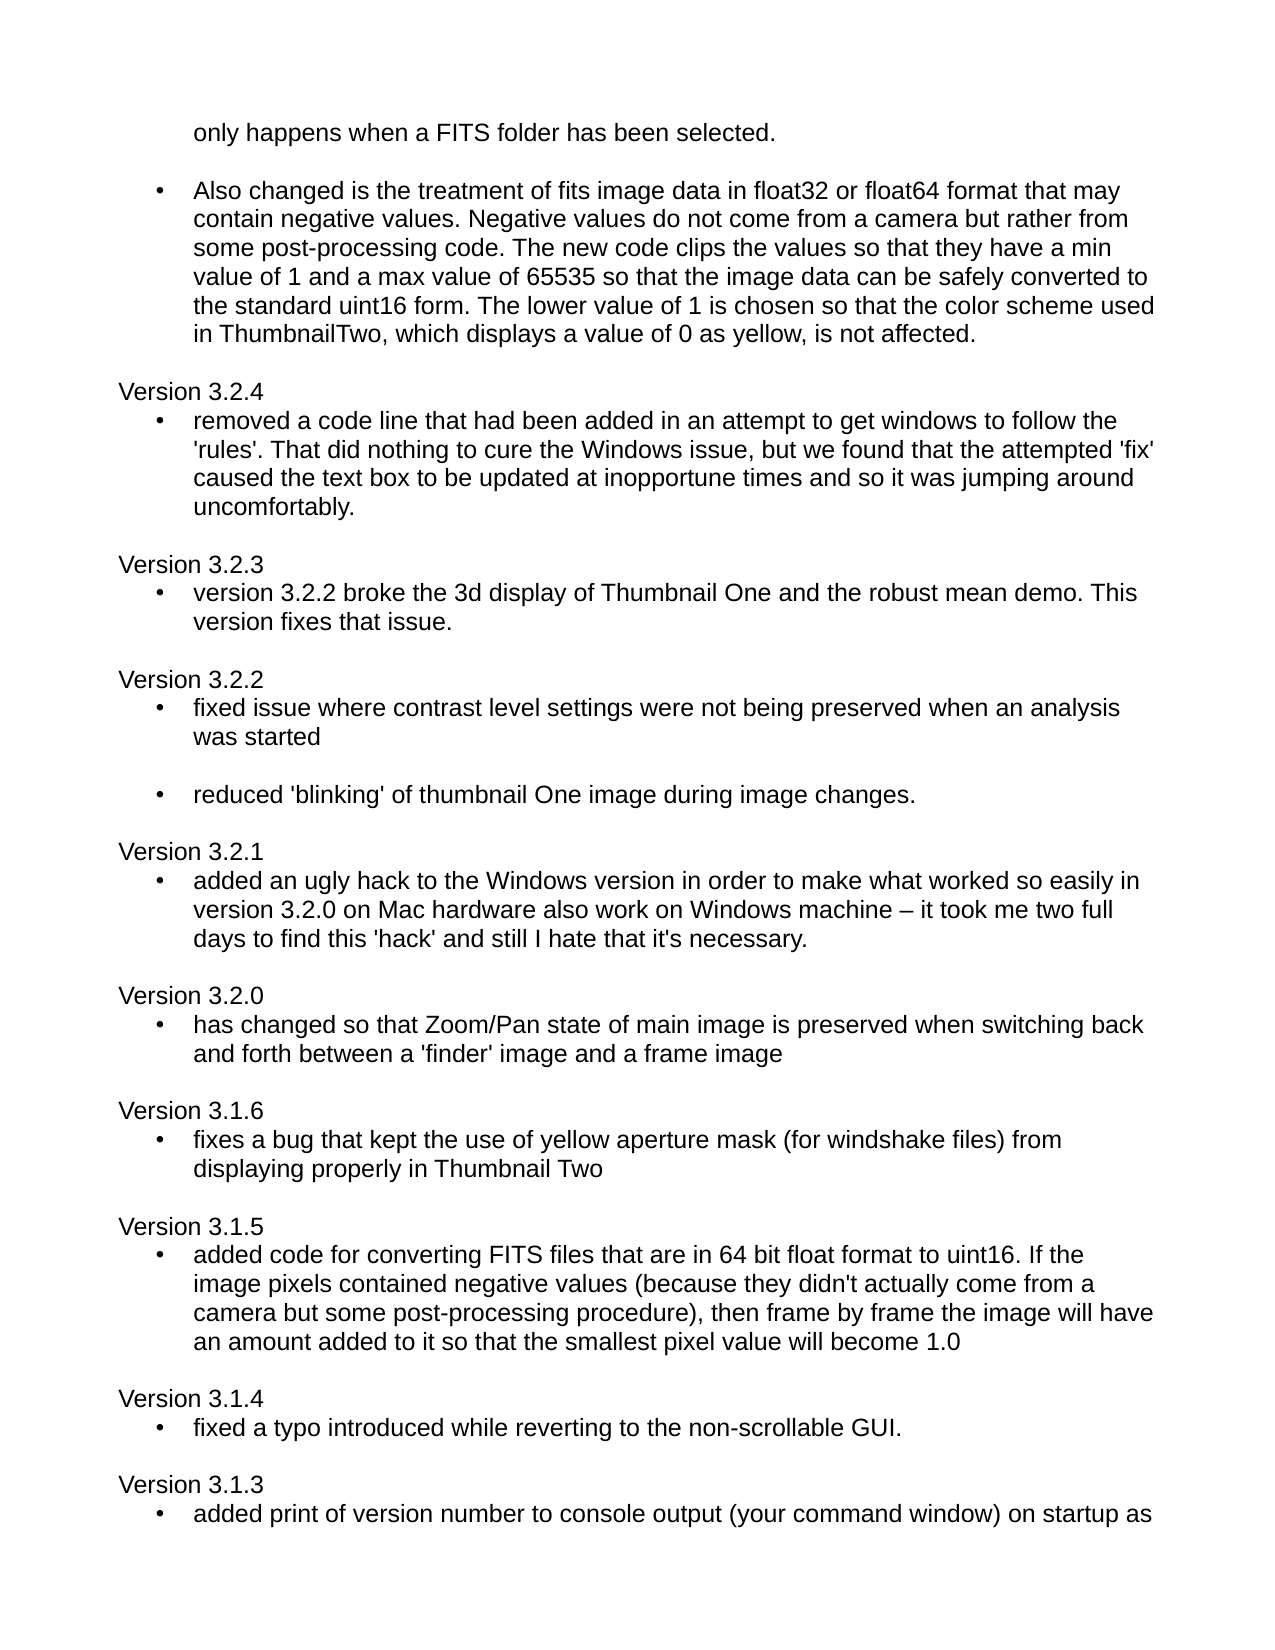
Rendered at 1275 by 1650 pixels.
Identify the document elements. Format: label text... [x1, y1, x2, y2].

text Version 3.2.3 [118, 549, 1157, 578]
list fixes a bug that kept the use of yellow aperture mask (for windshake files) from displaying properly in Thumbnail Two [156, 1125, 1157, 1183]
list fixed issue where contrast level settings were not being preserved when an analysis was started [156, 693, 1157, 780]
list added print of version number to console output (your command window) on startup as [156, 1499, 1157, 1528]
text Version 3.2.1 [118, 837, 1157, 866]
text Version 3.1.6 [118, 1096, 1157, 1125]
text Version 3.1.4 [118, 1384, 1157, 1413]
list version 3.2.2 broke the 3d display of Thumbnail One and the robust mean demo. This version fixes that issue. [156, 578, 1157, 665]
list fixed a typo introduced while reverting to the non-scrollable GUI. [156, 1413, 1157, 1470]
list Also changed is the treatment of fits image data in float32 or float64 format that may contain negative values. Negative values do not come from a camera but rather from some post-processing code. The new code clips the values so that they have a min value of 1 and a max value of 65535 so that the image data can be safely converted to the standard uint16 form. The lower value of 1 is chosen so that the color scheme used in ThumbnailTwo, which displays a value of 0 as yellow, is not affected. [156, 176, 1157, 377]
list removed a code line that had been added in an attempt to get windows to follow the 'rules'. That did nothing to cure the Windows issue, but we found that the attempted 'fix' caused the text box to be updated at inopportune times and so it was jumping around uncomfortably. [156, 406, 1157, 549]
list only happens when a FITS folder has been selected. [156, 118, 1157, 176]
list reduced 'blinking' of thumbnail One image during image changes. [156, 780, 1157, 837]
list added code for converting FITS files that are in 64 bit float format to uint16. If the image pixels contained negative values (because they didn't actually come from a camera but some post-processing procedure), then frame by frame the image will have an amount added to it so that the smallest pixel value will become 1.0 [156, 1240, 1157, 1355]
text Version 3.1.3 [118, 1470, 1157, 1499]
text Version 3.1.5 [118, 1211, 1157, 1240]
list has changed so that Zoom/Pan state of main image is preserved when switching back and forth between a 'finder' image and a frame image [156, 1010, 1157, 1096]
text Version 3.2.2 [118, 665, 1157, 693]
list added an ugly hack to the Windows version in order to make what worked so easily in version 3.2.0 on Mac hardware also work on Windows machine – it took me two full days to find this 'hack' and still I hate that it's necessary. [156, 866, 1157, 981]
text Version 3.2.0 [118, 981, 1157, 1010]
text Version 3.2.4 [118, 377, 1157, 406]
